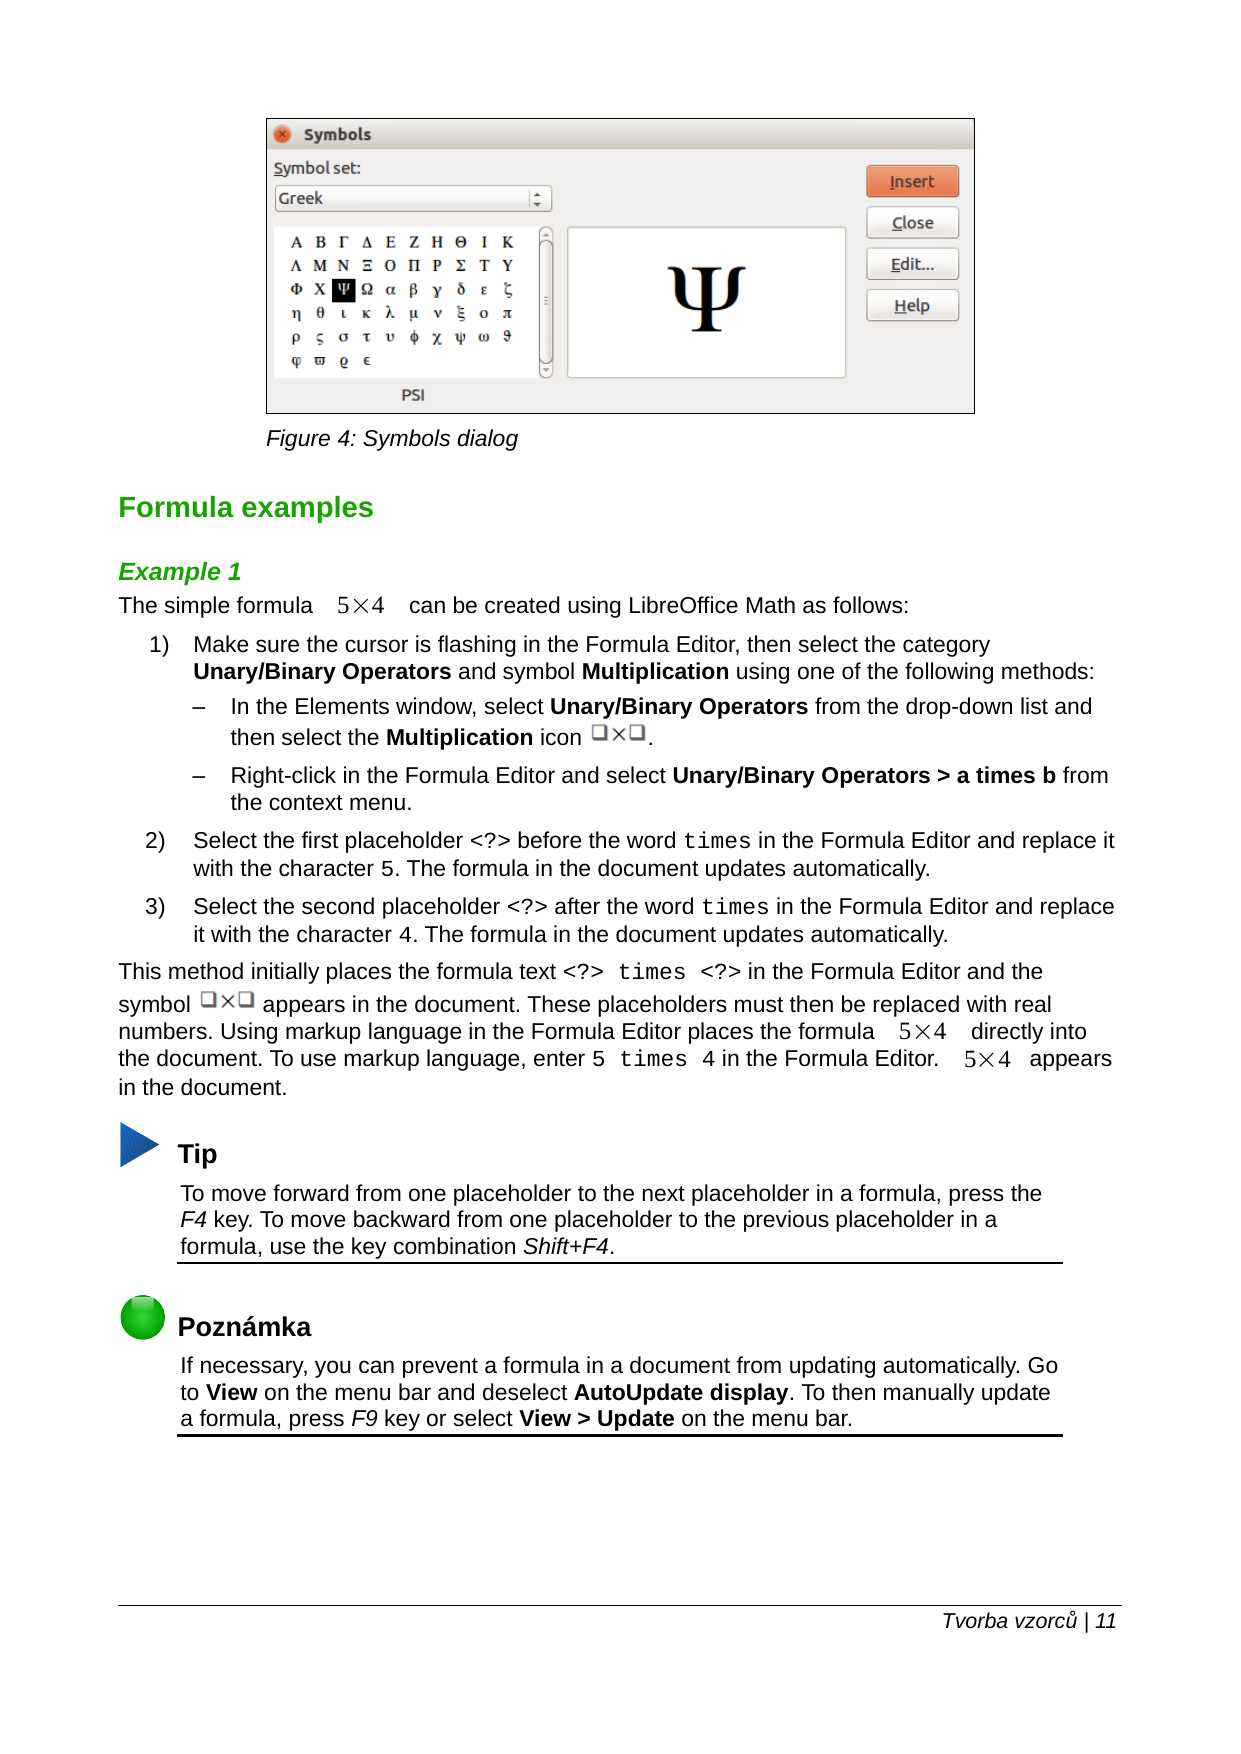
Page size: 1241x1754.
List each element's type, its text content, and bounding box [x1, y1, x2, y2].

text This method initially places the formula text <?> times <?> in the Formula Editor and the symbol appears in the document. These placeholders must then be replaced with real numbers. Using markup language in the Formula Editor places the formula directly into the document. To use markup language, enter 5 times 4 in the Formula Editor. appears in the document. [118, 958, 1122, 1100]
subtitle Poznámka [118, 1293, 1122, 1342]
picture [588, 719, 648, 746]
list Make sure the cursor is flashing in the Formula Editor, then select the category Unary/Binary Operators and symbol Multiplication using one of the following methods: [169, 631, 1122, 684]
list Right-click in the Formula Editor and select Unary/Binary Operators > a times b from the context menu. [192, 762, 1122, 815]
text The simple formula can be created using LibreOffice Math as follows: [118, 591, 1122, 619]
subtitle Example 1 [118, 556, 1122, 585]
subtitle Formula examples [118, 491, 1122, 524]
picture [197, 986, 257, 1013]
picture [267, 119, 974, 413]
text If necessary, you can prevent a formula in a document from updating automatically. Go to View on the menu bar and deselect AutoUpdate display. To then manually update a formula, press F9 key or select View > Update on the menu bar. [177, 1349, 1063, 1434]
list Select the first placeholder <?> before the word times in the Formula Editor and replace it with the character 5. The formula in the document updates automatically. [165, 827, 1122, 884]
subtitle Tip [118, 1120, 1122, 1169]
list In the Elements window, select Unary/Binary Operators from the drop-down list and then select the Multiplication icon . [192, 693, 1122, 750]
list Select the second placeholder <?> after the word times in the Formula Editor and replace it with the character 4. The formula in the document updates automatically. [165, 893, 1122, 949]
text Figure 4: Symbols dialog [266, 424, 974, 451]
text To move forward from one placeholder to the next placeholder in a formula, press the F4 key. To move backward from one placeholder to the previous placeholder in a formula, use the key combination Shift+F4. [177, 1177, 1063, 1262]
